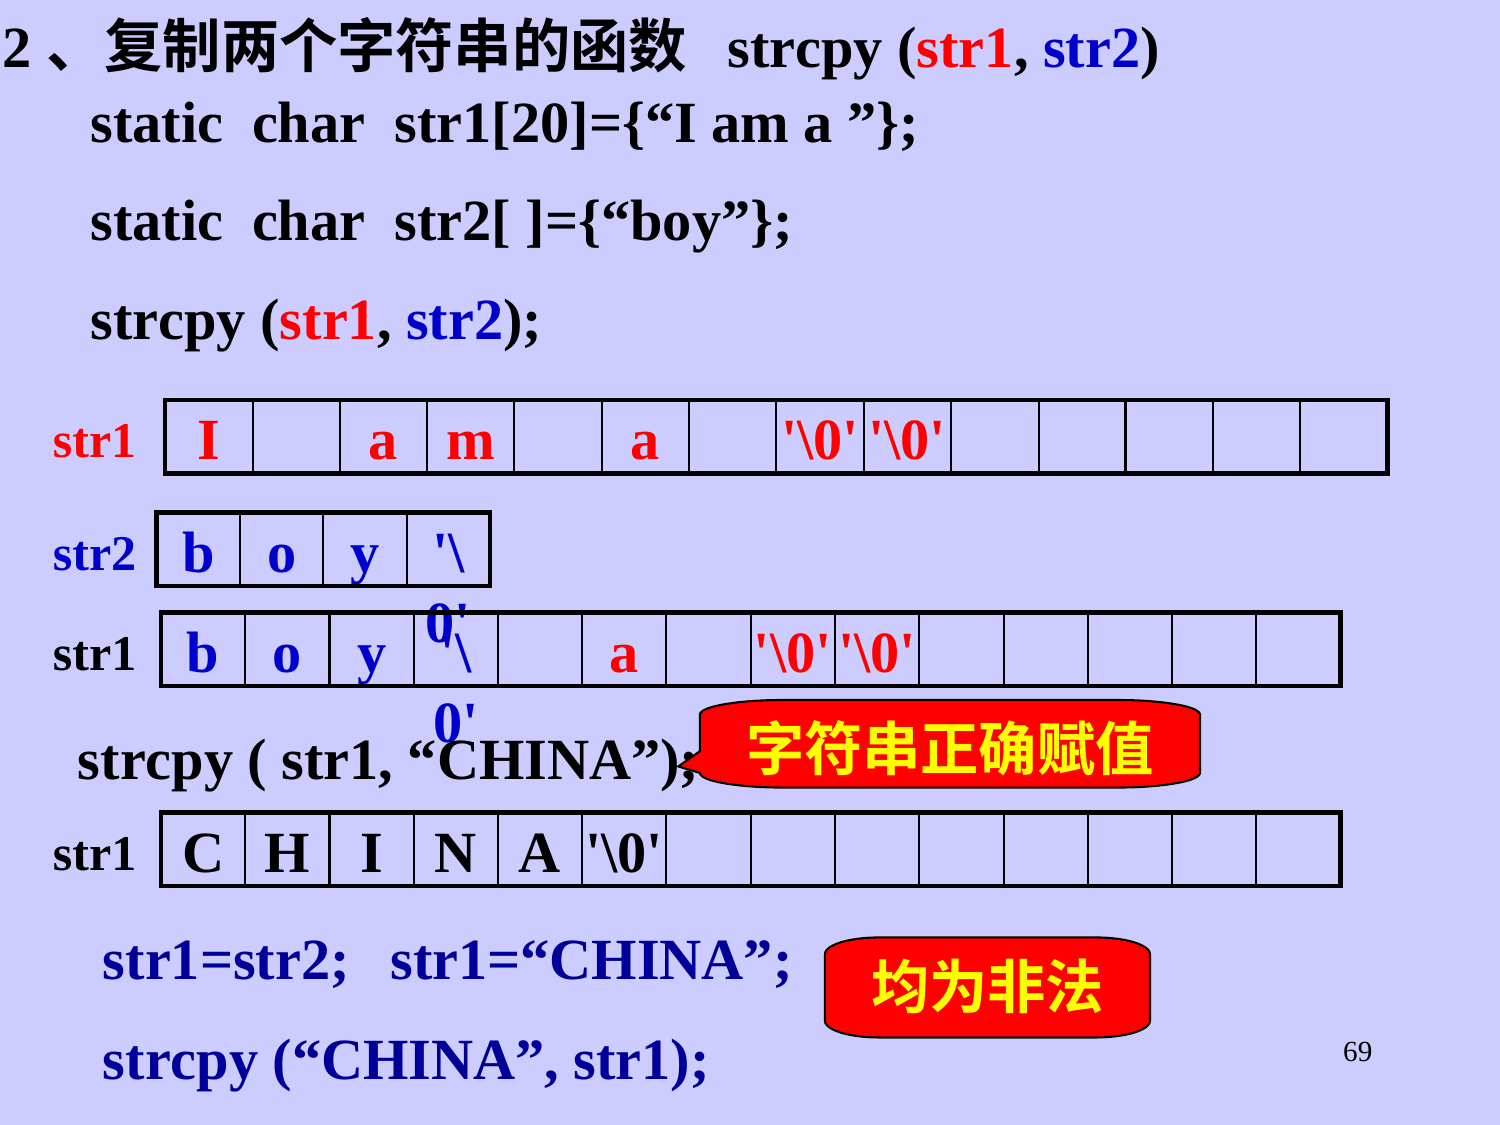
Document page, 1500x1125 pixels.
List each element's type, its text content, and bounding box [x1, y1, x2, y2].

text_box str1 [49, 812, 161, 883]
text_box a [341, 402, 426, 471]
text_box strcpy ( str1, “CHINA”); [75, 712, 738, 794]
text_box '\0' [408, 515, 488, 584]
text_box '\0' [752, 615, 834, 684]
text_box y [331, 615, 413, 684]
text_box y [324, 515, 406, 584]
text_box 2、复制两个字符串的函数 strcpy (str1, str2) [0, 0, 1500, 81]
text_box a [583, 615, 665, 684]
text_box m [428, 402, 513, 471]
text_box C [163, 815, 244, 884]
text_box static char str1[20]={“I am a ”}; static char str2[ ]={“boy”}; strcpy (str1, str2); [87, 75, 1251, 354]
text_box b [163, 615, 244, 684]
text_box o [241, 515, 322, 584]
text_box '\0' [583, 815, 665, 884]
text_box '\0' [865, 402, 950, 471]
text_box I [331, 815, 413, 884]
text_box a [603, 402, 688, 471]
text_box strcpy (“CHINA”, str1); [99, 1012, 838, 1094]
text_box str1=str2; [99, 912, 388, 1071]
text_box [1074, 1025, 1388, 1101]
text_box I [167, 402, 252, 471]
text_box N [415, 815, 497, 884]
text_box str2 [50, 512, 157, 583]
text_box str1 [50, 399, 166, 470]
text_box 均为非法 [824, 937, 1150, 1038]
text_box str1 [49, 612, 161, 683]
text_box str1=“CHINA”; [387, 912, 963, 994]
text_box '\0' [836, 615, 918, 684]
text_box b [159, 515, 239, 584]
text_box H [246, 815, 328, 884]
text_box '\0' [415, 615, 497, 684]
text_box o [246, 615, 328, 684]
text_box '\0' [777, 402, 863, 471]
text_box 字符串正确赋值 [678, 699, 1201, 788]
text_box A [499, 815, 581, 884]
